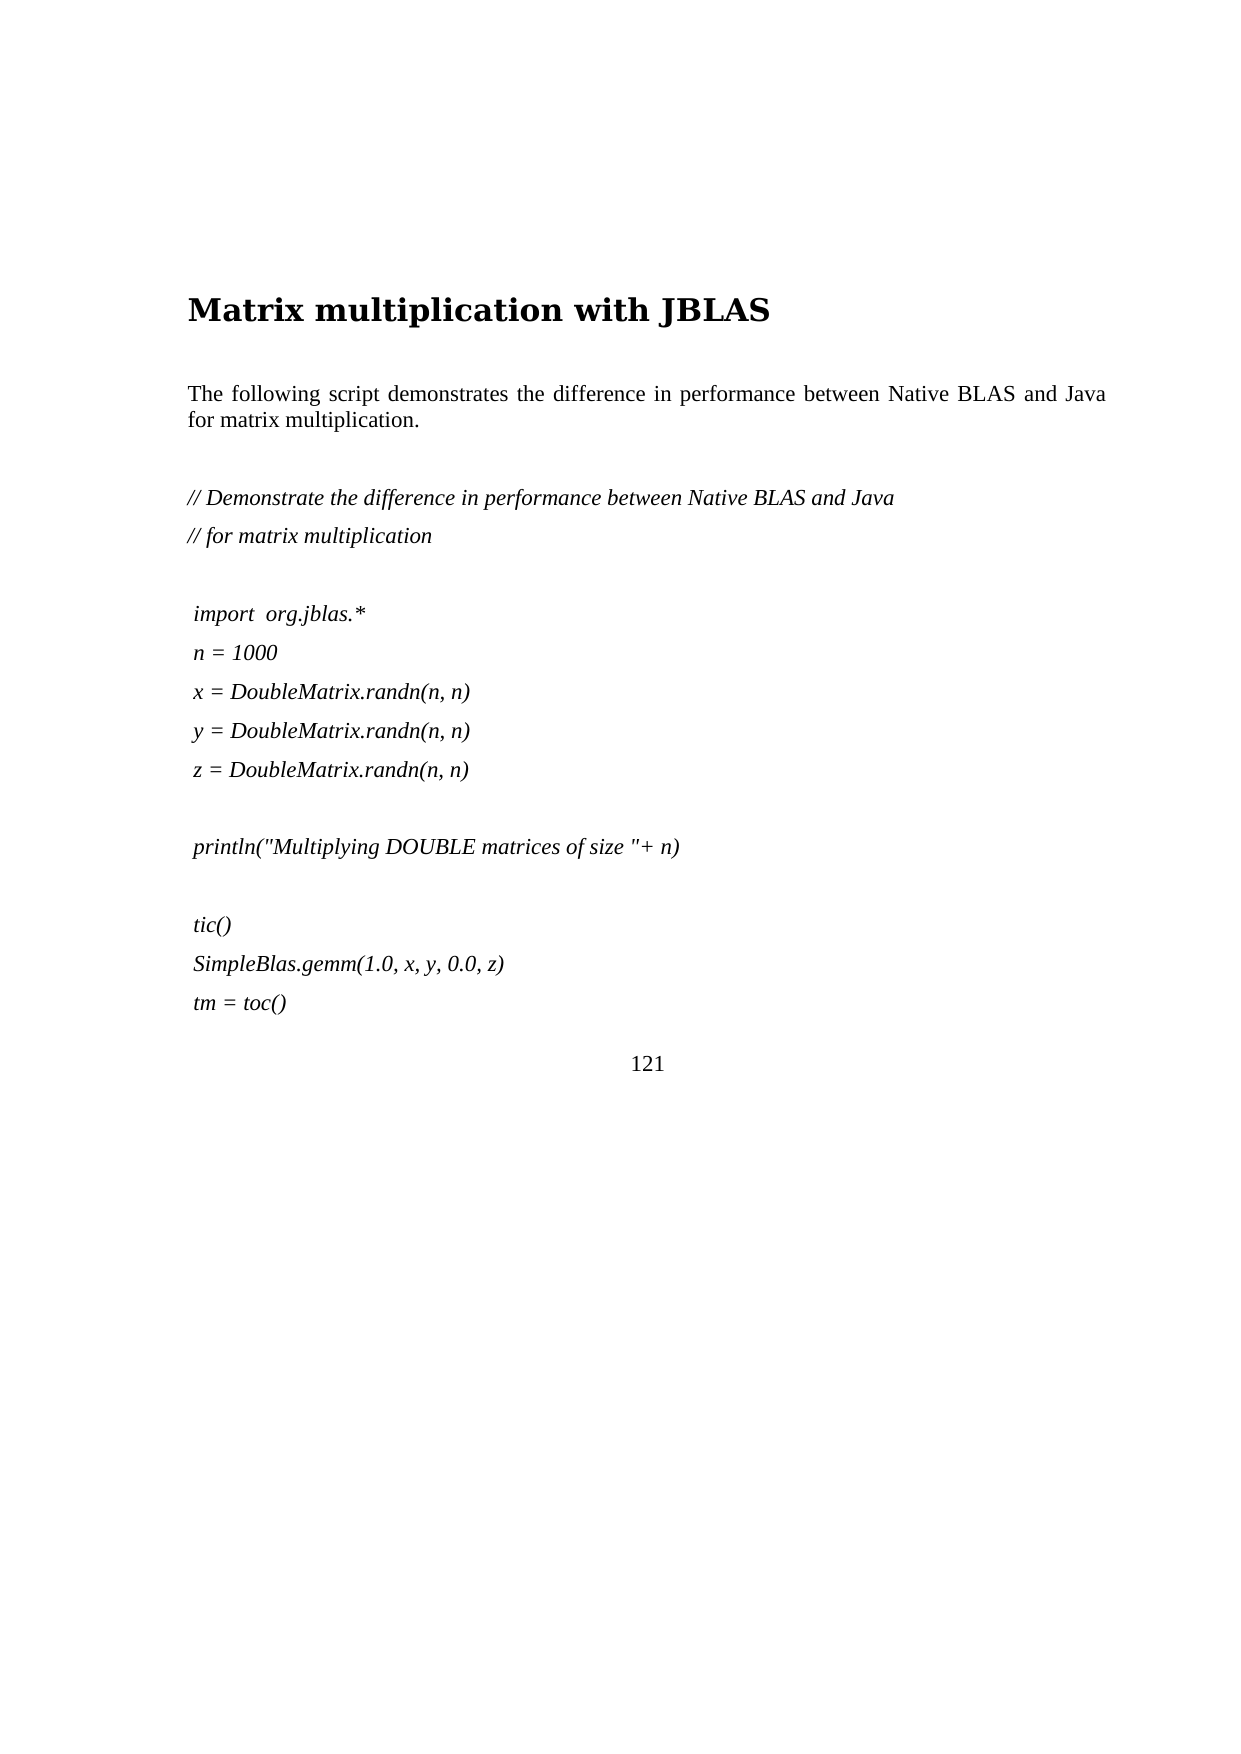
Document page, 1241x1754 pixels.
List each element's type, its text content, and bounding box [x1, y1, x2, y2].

text tic() [187, 911, 1108, 937]
text z = DoubleMatrix.randn(n, n) [187, 756, 1108, 782]
text SimpleBlas.gemm(1.0, x, y, 0.0, z) [187, 950, 1108, 976]
text y = DoubleMatrix.randn(n, n) [187, 717, 1108, 743]
text // for matrix multiplication [187, 523, 1108, 549]
text The following script demonstrates the difference in performance between Native BLAS and Java for matrix multiplication. [187, 380, 1108, 432]
subtitle Matrix multiplication with JBLAS [187, 292, 1108, 328]
text x = DoubleMatrix.randn(n, n) [187, 678, 1108, 704]
text import org.jblas.* [187, 600, 1108, 627]
text n = 1000 [187, 639, 1108, 666]
text // Demonstrate the difference in performance between Native BLAS and Java [187, 484, 1108, 510]
text println("Multiplying DOUBLE matrices of size "+ n) [187, 833, 1108, 860]
text tm = toc() [187, 989, 1108, 1015]
